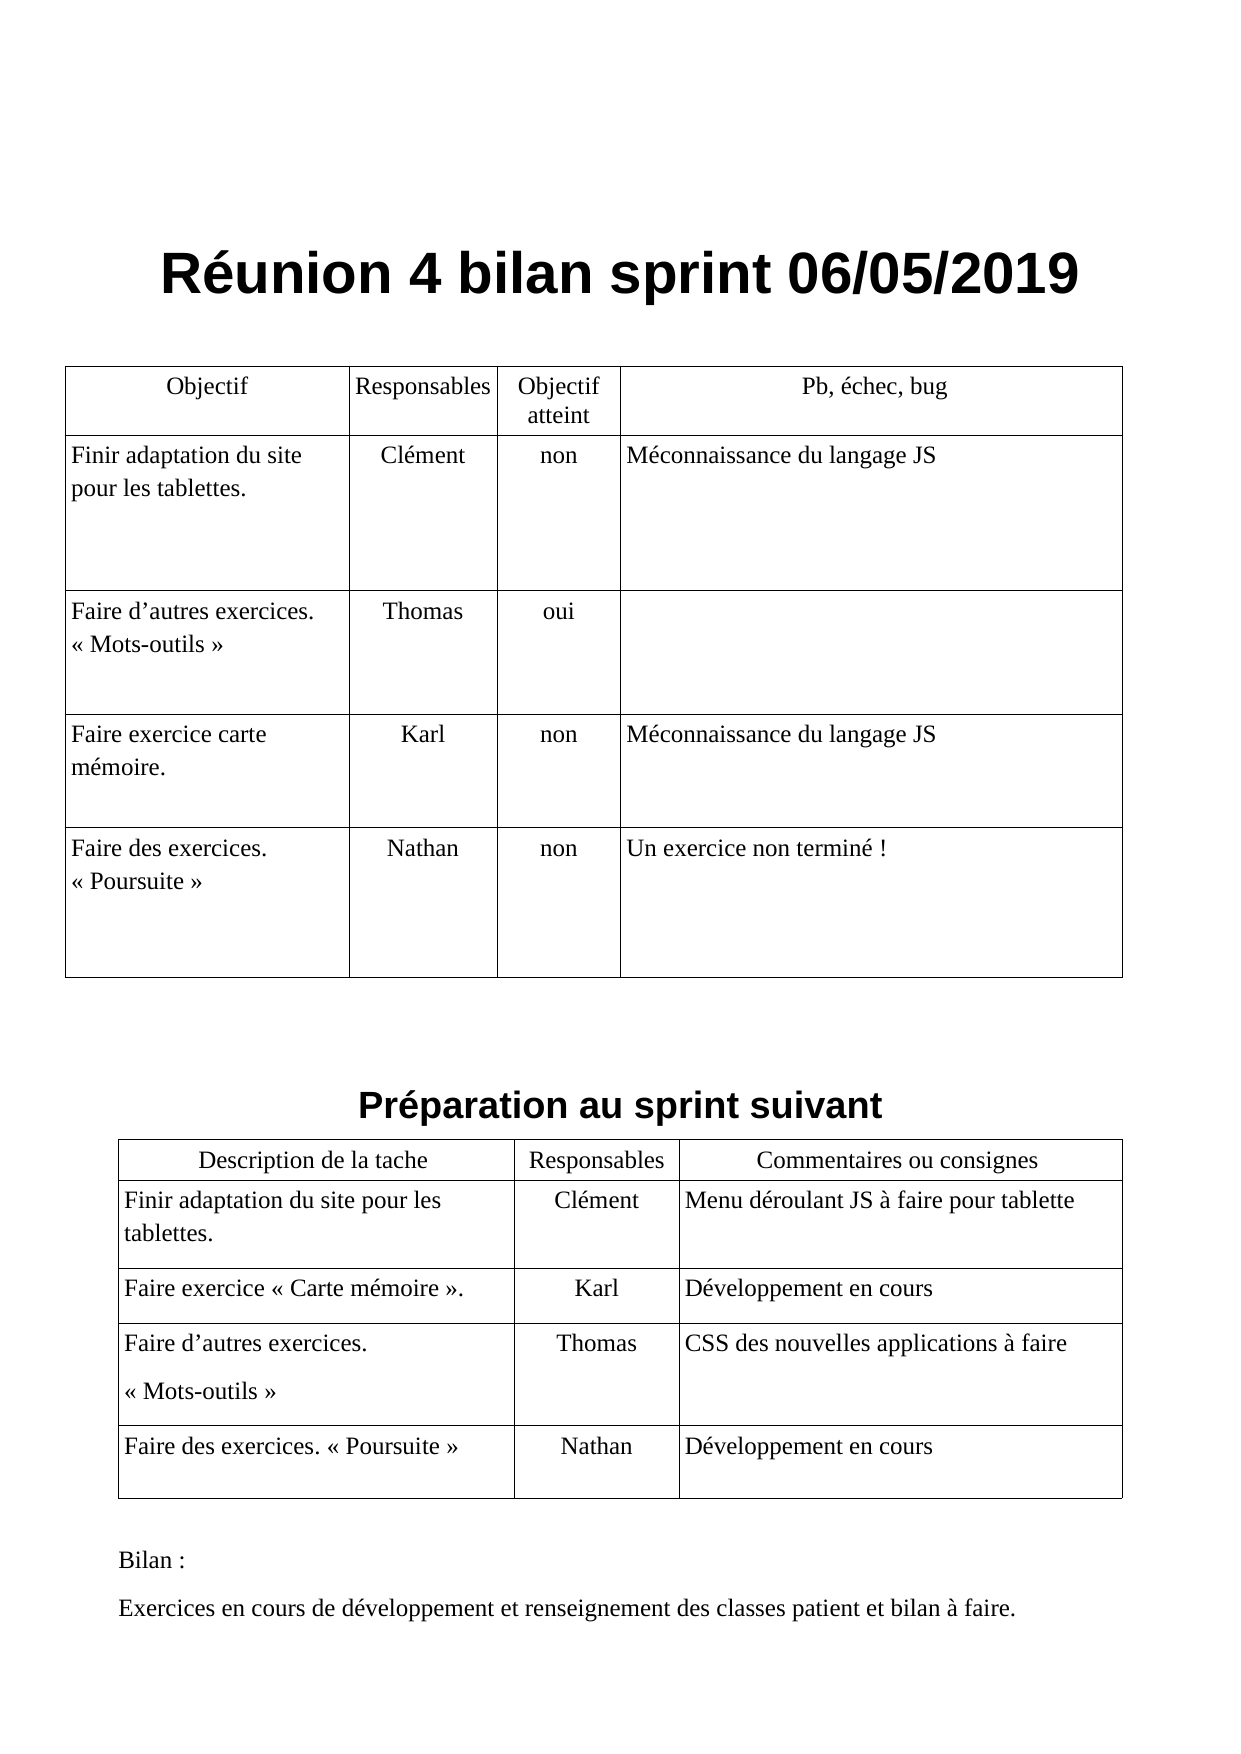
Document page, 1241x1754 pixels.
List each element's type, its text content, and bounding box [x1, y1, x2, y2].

table_cell Karl [515, 1269, 679, 1322]
title Réunion 4 bilan sprint 06/05/2019 [118, 238, 1122, 305]
table_cell non [498, 715, 620, 827]
table_cell [621, 591, 1122, 714]
table_cell Faire des exercices. « Poursuite » [66, 828, 349, 977]
table_cell Développement en cours [680, 1426, 1122, 1498]
table_cell Méconnaissance du langage JS [621, 436, 1122, 590]
table_cell Faire d’autres exercices. « Mots-outils » [66, 591, 349, 714]
subtitle Préparation au sprint suivant [118, 1083, 1122, 1127]
table_cell Faire exercice carte mémoire. [66, 715, 349, 827]
text Exercices en cours de développement et renseignement des classes patient et bilan à faire. [118, 1593, 1122, 1622]
table_header Objectif [66, 367, 349, 434]
table_header Objectif atteint [498, 367, 620, 434]
table_cell non [498, 436, 620, 590]
table_cell oui [498, 591, 620, 714]
table_cell Thomas [515, 1324, 679, 1425]
table_cell Faire exercice « Carte mémoire ». [119, 1269, 514, 1322]
table_cell Méconnaissance du langage JS [621, 715, 1122, 827]
table_cell Thomas [350, 591, 497, 714]
table_cell Faire d’autres exercices. « Mots-outils » [119, 1324, 514, 1425]
table_cell Clément [350, 436, 497, 590]
table_cell Finir adaptation du site pour les tablettes. [66, 436, 349, 590]
table_cell Développement en cours [680, 1269, 1122, 1322]
table_cell Nathan [350, 828, 497, 977]
table_cell CSS des nouvelles applications à faire [680, 1324, 1122, 1425]
text Bilan : [118, 1546, 1122, 1574]
table_cell Clément [515, 1181, 679, 1268]
table_cell Karl [350, 715, 497, 827]
table_header Pb, échec, bug [621, 367, 1122, 434]
table_header Description de la tache [119, 1140, 514, 1180]
table_cell Menu déroulant JS à faire pour tablette [680, 1181, 1122, 1268]
table_cell non [498, 828, 620, 977]
table_header Responsables [350, 367, 497, 434]
table_cell Finir adaptation du site pour les tablettes. [119, 1181, 514, 1268]
table_cell Faire des exercices. « Poursuite » [119, 1426, 514, 1498]
table_cell Un exercice non terminé ! [621, 828, 1122, 977]
table_cell Nathan [515, 1426, 679, 1498]
table_header Commentaires ou consignes [680, 1140, 1122, 1180]
table_header Responsables [515, 1140, 679, 1180]
